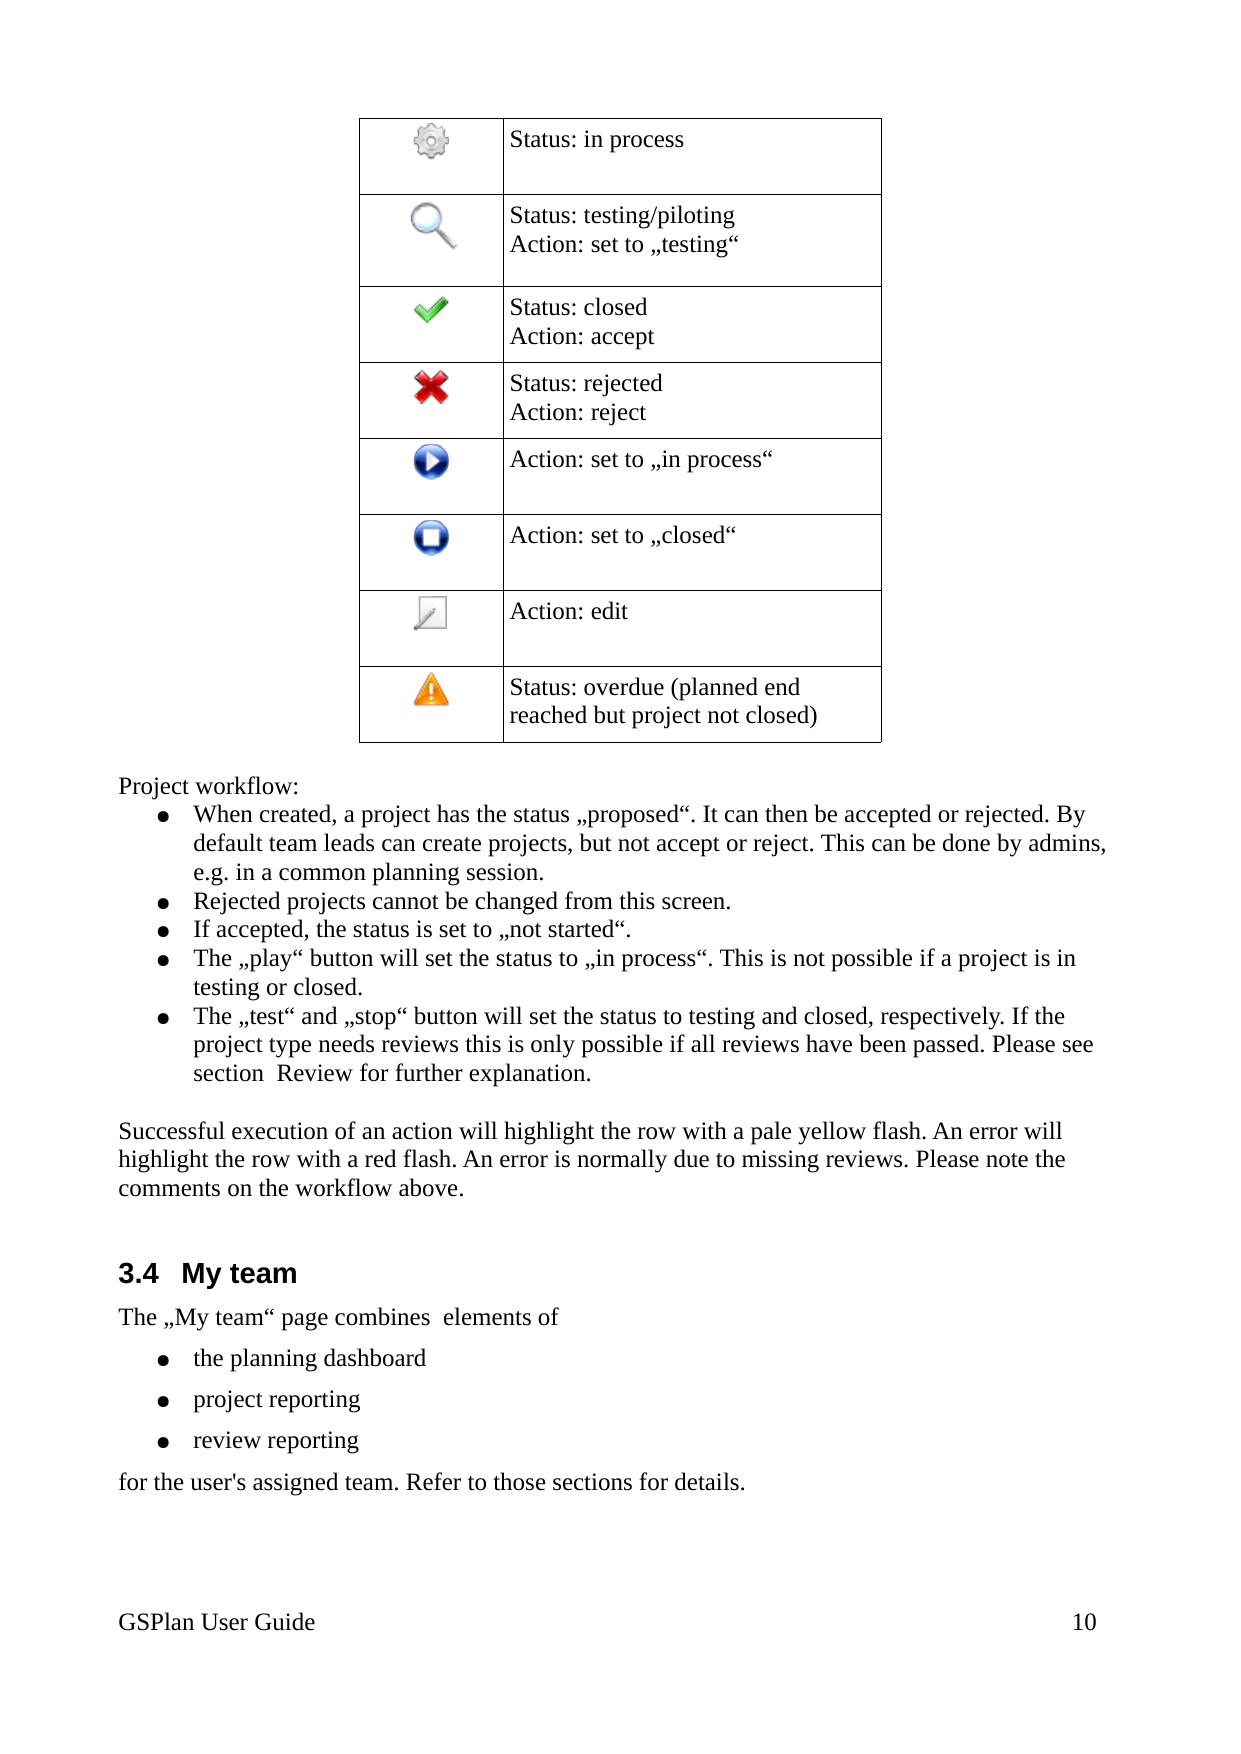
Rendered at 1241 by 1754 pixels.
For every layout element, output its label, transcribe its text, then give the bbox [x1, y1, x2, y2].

picture [413, 596, 449, 632]
table_cell [360, 515, 503, 590]
table_cell Action: set to „in process“ [504, 439, 881, 514]
text The „My team“ page combines elements of [118, 1302, 1122, 1331]
table_cell Status: overdue (planned end reached but project not closed) [504, 667, 881, 742]
text for the user's assigned team. Refer to those sections for details. [118, 1467, 1122, 1496]
picture [413, 444, 449, 480]
picture [413, 368, 449, 404]
table_cell Action: set to „closed“ [504, 515, 881, 590]
picture [413, 671, 449, 708]
picture [413, 520, 449, 556]
table_cell Action: edit [504, 591, 881, 666]
picture [409, 201, 460, 252]
picture [413, 123, 449, 160]
list review reporting [156, 1426, 1122, 1454]
table_cell [360, 708, 503, 742]
list project reporting [156, 1384, 1122, 1413]
list The „play“ button will set the status to „in process“. This is not possible if a project is in testing or closed. [156, 943, 1122, 1001]
picture [413, 292, 449, 328]
list Rejected projects cannot be changed from this screen. [156, 886, 1122, 914]
table_cell Status: in process [504, 119, 881, 194]
table_cell [360, 439, 503, 514]
table_cell [360, 591, 503, 666]
table_cell [360, 287, 503, 362]
list When created, a project has the status „proposed“. It can then be accepted or rejected. By default team leads can create projects, but not accept or reject. This can be done by admins, e.g. in a common planning session. [156, 799, 1122, 886]
table_cell [360, 160, 503, 194]
table_cell [360, 119, 503, 159]
subtitle My team [118, 1256, 1122, 1289]
table_cell Status: rejected Action: reject [504, 363, 881, 438]
table_cell [360, 363, 503, 438]
table_cell Status: testing/piloting Action: set to „testing“ [504, 195, 881, 286]
table_cell [360, 195, 503, 286]
text Successful execution of an action will highlight the row with a pale yellow flash. An error will highlight the row with a red flash. An error is normally due to missing reviews. Please note the comments on the workflow above. [118, 1116, 1122, 1202]
list The „test“ and „stop“ button will set the status to testing and closed, respectively. If the project type needs reviews this is only possible if all reviews have been passed. Please see section Review for further explanation. [156, 1001, 1122, 1087]
text Project workflow: [118, 771, 1122, 799]
list If accepted, the status is set to „not started“. [156, 914, 1122, 943]
list the planning dashboard [156, 1343, 1122, 1372]
table_cell Status: closed Action: accept [504, 287, 881, 362]
table_cell [360, 667, 503, 707]
